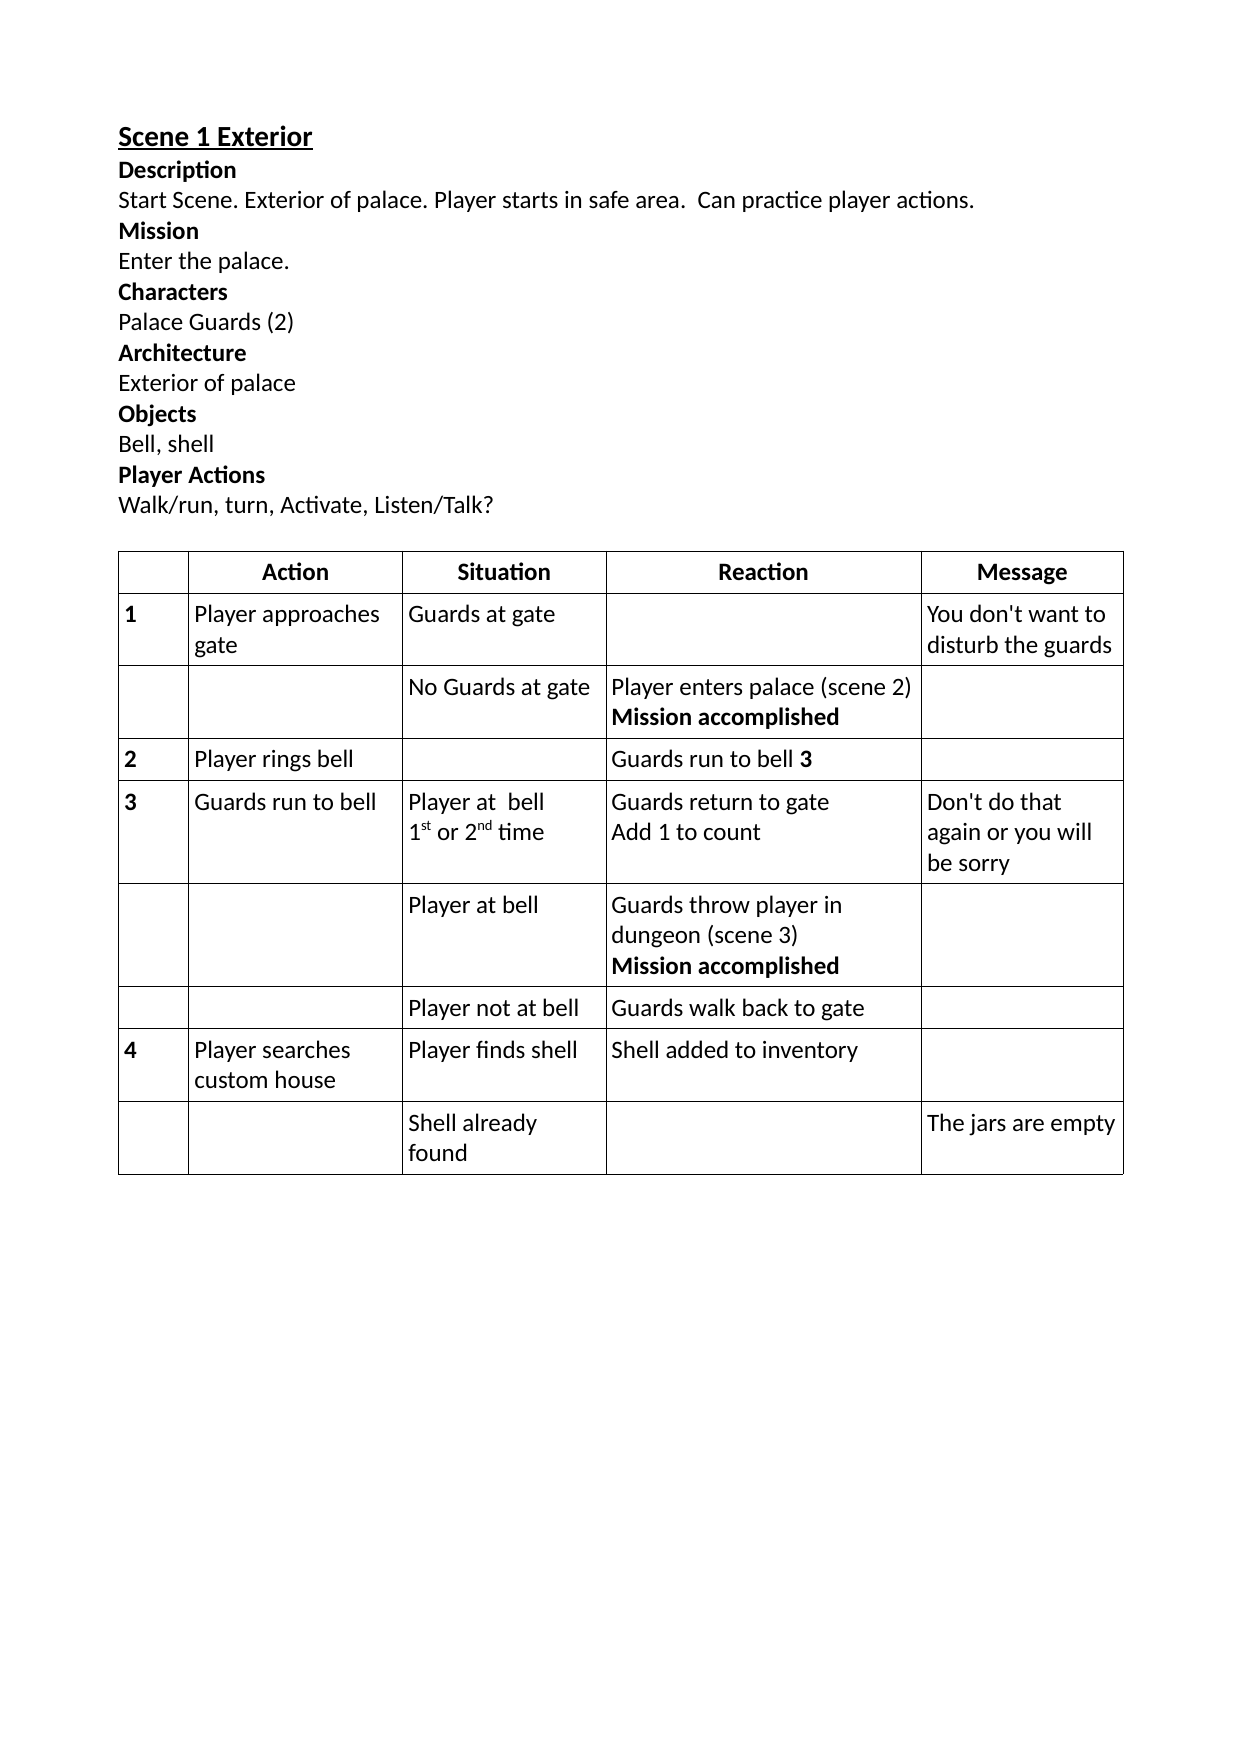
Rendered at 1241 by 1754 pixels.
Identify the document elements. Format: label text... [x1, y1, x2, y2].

text Mission [118, 215, 1122, 245]
table_cell The jars are empty [922, 1102, 1123, 1173]
table_cell [403, 739, 606, 780]
table_cell [189, 666, 402, 738]
text Characters [118, 276, 1122, 306]
table_cell 1 [119, 594, 188, 665]
table_cell [922, 884, 1123, 986]
table_cell [189, 987, 402, 1028]
table_header Message [922, 552, 1123, 593]
table_cell [922, 987, 1123, 1028]
table_header [119, 552, 188, 593]
text Palace Guards (2) [118, 306, 1122, 337]
text Start Scene. Exterior of palace. Player starts in safe area. Can practice player actions. [118, 184, 1122, 215]
table_cell 4 [119, 1029, 188, 1101]
text Objects [118, 398, 1122, 428]
table_cell Player at bell [403, 884, 606, 986]
table_cell Guards throw player in dungeon (scene 3) Mission accomplished [607, 884, 921, 986]
table_cell [189, 1102, 402, 1173]
text Player Actions [118, 459, 1122, 489]
table_cell Don't do that again or you will be sorry [922, 781, 1123, 883]
text Exterior of palace [118, 367, 1122, 398]
text Description [118, 154, 1122, 184]
table_cell Guards return to gate Add 1 to count [607, 781, 921, 883]
table_cell Guards run to bell [189, 781, 402, 883]
table_cell Guards walk back to gate [607, 987, 921, 1028]
table_header Situation [403, 552, 606, 593]
table_cell Guards run to bell 3 [607, 739, 921, 780]
table_cell Player enters palace (scene 2) Mission accomplished [607, 666, 921, 738]
table_cell Guards at gate [403, 594, 606, 665]
table_cell Player finds shell [403, 1029, 606, 1101]
table_cell [119, 884, 188, 986]
table_cell Player not at bell [403, 987, 606, 1028]
table_cell [607, 594, 921, 665]
text Enter the palace. [118, 245, 1122, 276]
table_cell Player at bell 1st or 2nd time [403, 781, 606, 883]
table_cell Shell added to inventory [607, 1029, 921, 1101]
table_cell No Guards at gate [403, 666, 606, 738]
text Scene 1 Exterior [118, 118, 1122, 154]
table_cell [119, 666, 188, 738]
table_cell [922, 739, 1123, 780]
table_cell Player approaches gate [189, 594, 402, 665]
text Architecture [118, 337, 1122, 367]
table_cell [922, 666, 1123, 738]
table_cell [607, 1102, 921, 1173]
text Walk/run, turn, Activate, Listen/Talk? [118, 489, 1122, 520]
table_cell Shell already found [403, 1102, 606, 1173]
table_cell [119, 987, 188, 1028]
table_header Reaction [607, 552, 921, 593]
text Bell, shell [118, 428, 1122, 459]
table_cell Player rings bell [189, 739, 402, 780]
table_cell [119, 1102, 188, 1173]
table_cell [922, 1029, 1123, 1101]
table_cell Player searches custom house [189, 1029, 402, 1101]
table_cell You don't want to disturb the guards [922, 594, 1123, 665]
table_cell 3 [119, 781, 188, 883]
table_cell 2 [119, 739, 188, 780]
table_cell [189, 884, 402, 986]
table_header Action [189, 552, 402, 593]
